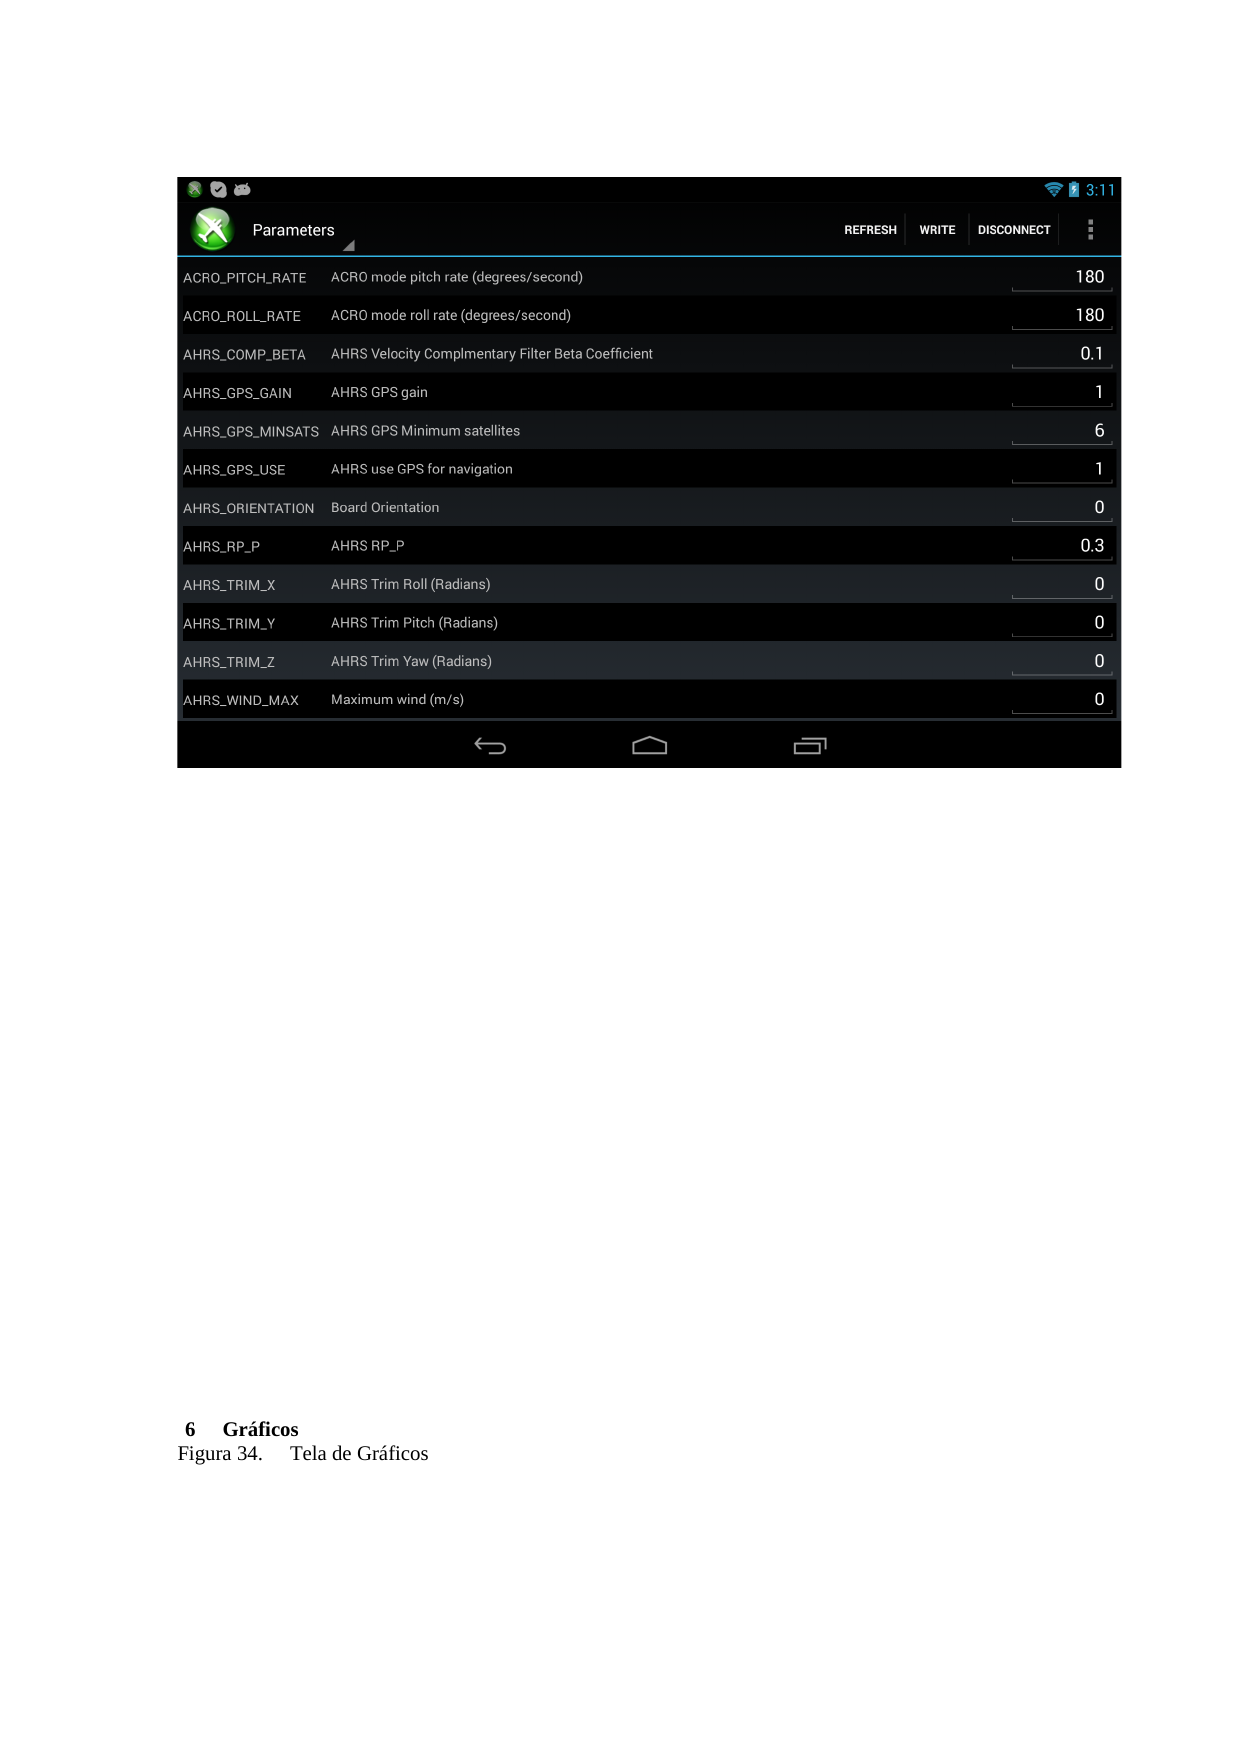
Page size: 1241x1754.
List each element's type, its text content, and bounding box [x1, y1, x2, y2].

picture [177, 177, 1122, 768]
list Gráficos [185, 1417, 1121, 1441]
list Tela de Gráficos [177, 1441, 1121, 1465]
